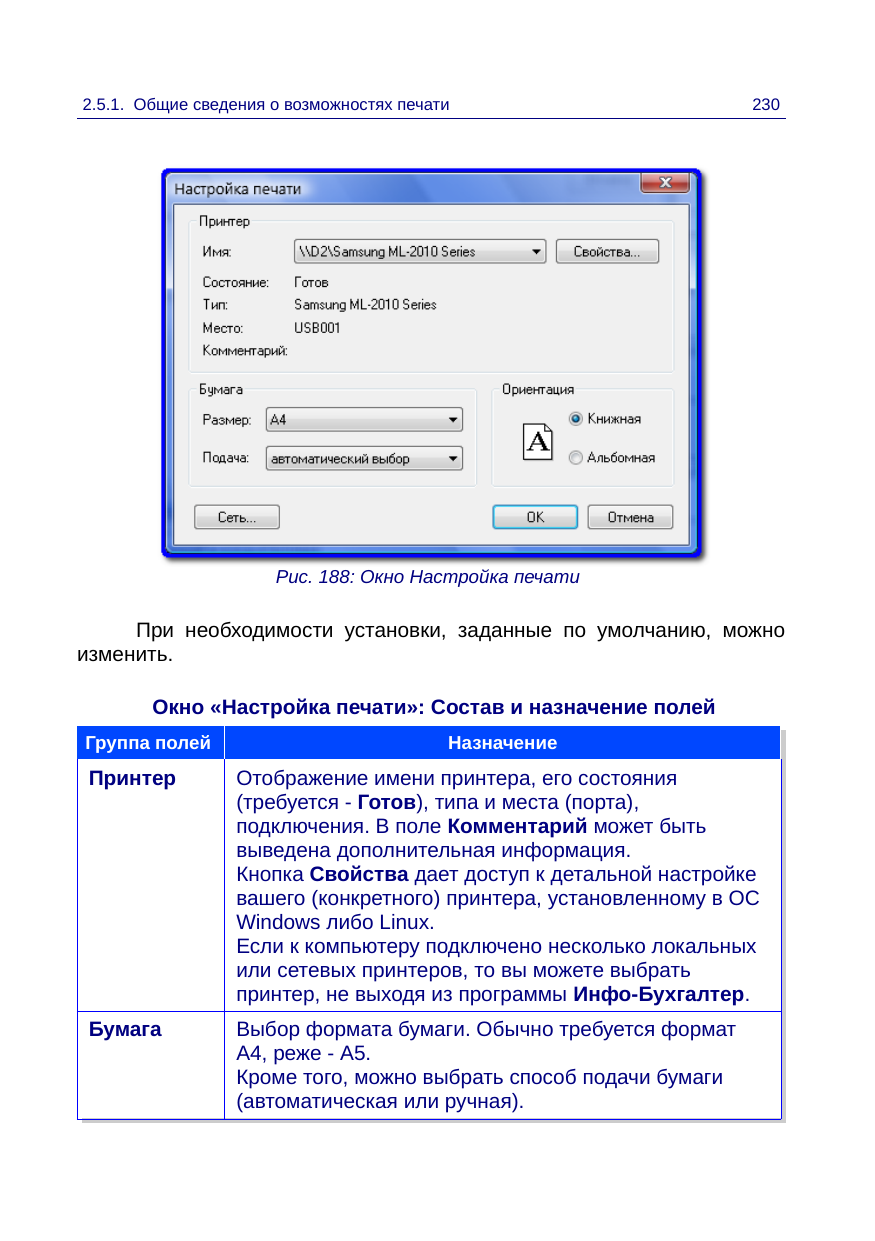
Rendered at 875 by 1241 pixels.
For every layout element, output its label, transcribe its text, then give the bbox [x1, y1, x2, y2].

table_header Назначение [225, 726, 780, 759]
table_cell Принтер [78, 760, 224, 1011]
subtitle Окно «Настройка печати»: Состав и назначение полей [77, 695, 786, 719]
text При необходимости установки, заданные по умолчанию, можно изменить. [77, 618, 786, 666]
table_cell Отображение имени принтера, его состояния (требуется - Готов), типа и места (порта), подключения. В поле Комментарий может быть выведена дополнительная информация. Кнопка Свойства дает доступ к детальной настройке вашего (конкретного) принтера, установленному в ОС Windows либо Linux. Если к компьютеру подключено несколько локальных или сетевых принтеров, то вы можете выбрать принтер, не выходя из программы Инфо-Бухгалтер. [225, 760, 781, 1011]
table_cell Выбор формата бумаги. Обычно требуется формат А4, реже - А5. Кроме того, можно выбрать способ подачи бумаги (автоматическая или ручная). [225, 1012, 781, 1118]
text Рис. 188: Окно Настройка печати [152, 567, 710, 588]
table_header Группа полей [77, 726, 224, 759]
picture [152, 160, 711, 567]
table_cell Бумага [78, 1012, 224, 1118]
